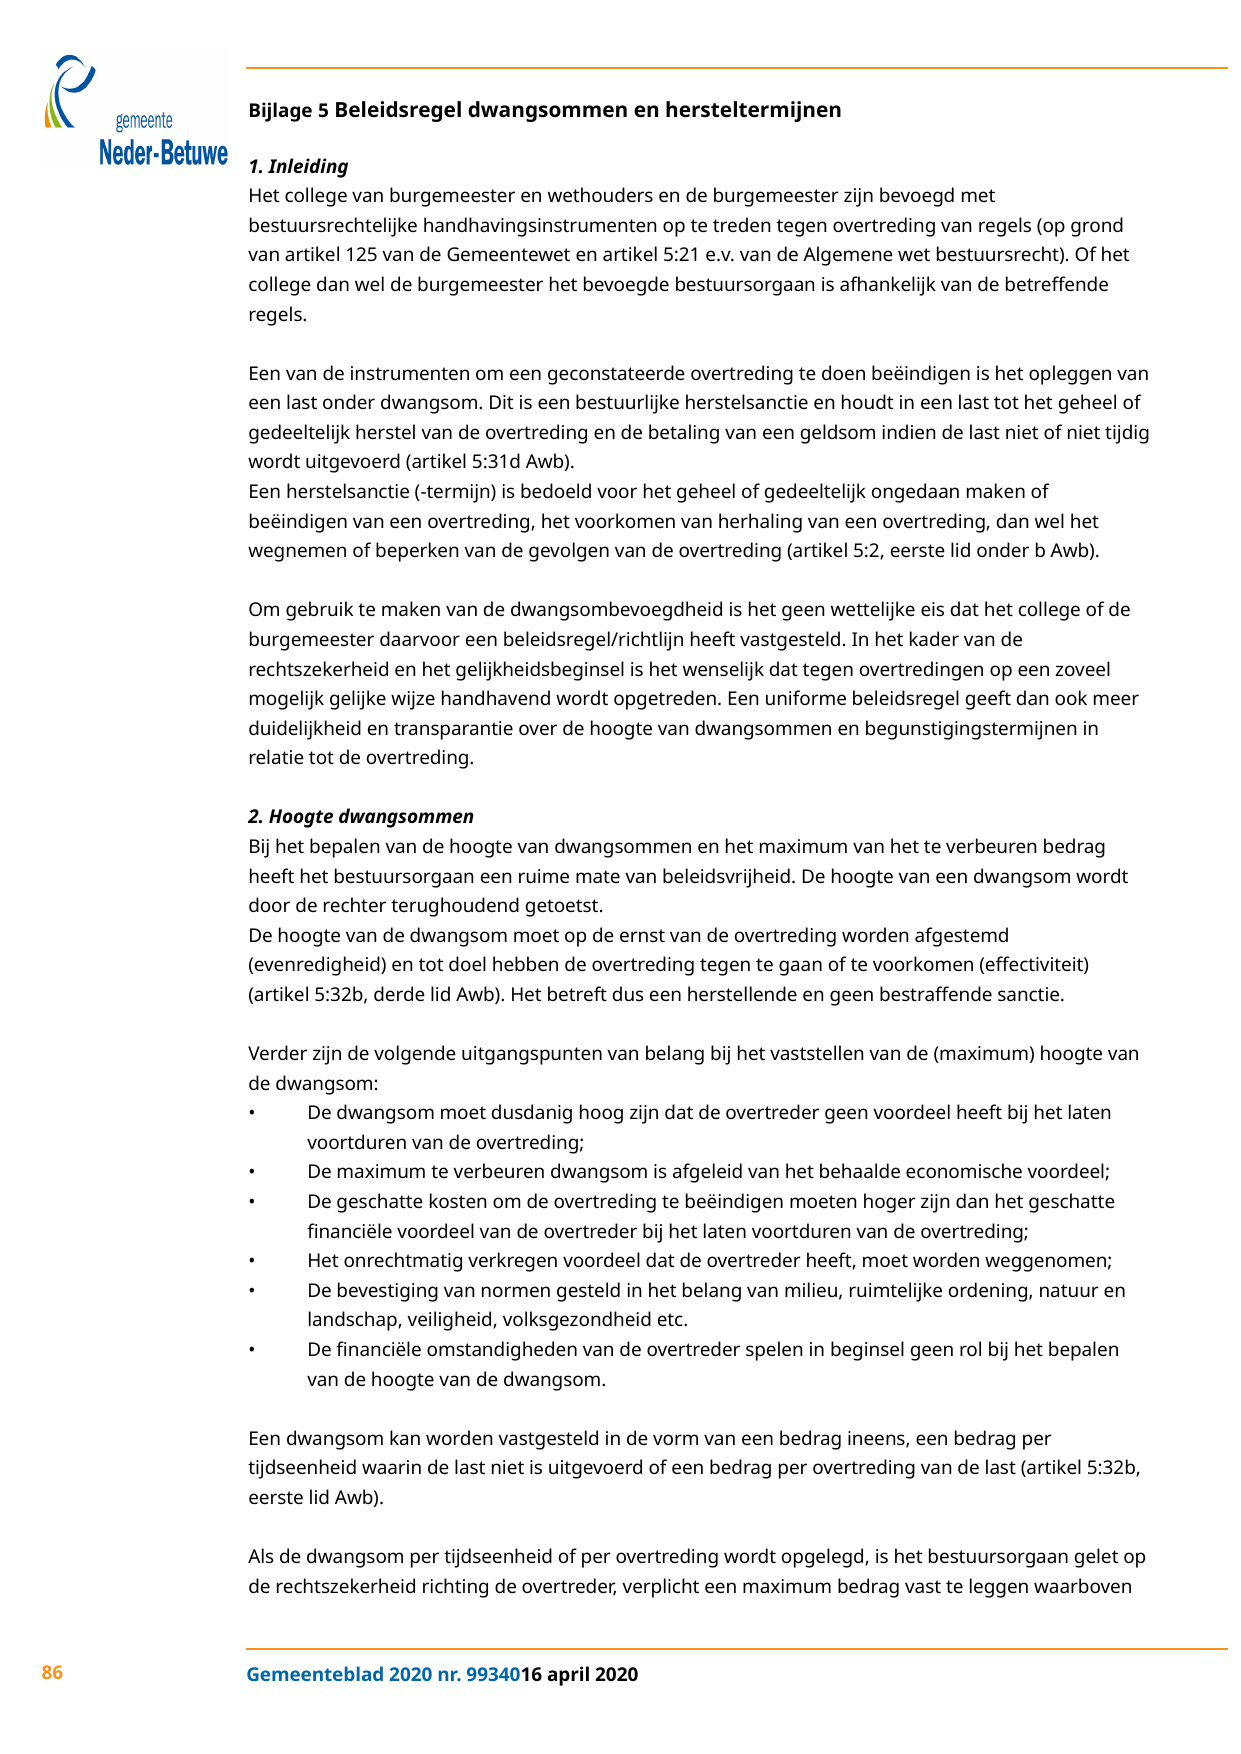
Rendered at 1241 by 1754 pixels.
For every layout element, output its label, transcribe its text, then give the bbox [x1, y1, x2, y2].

list Het onrechtmatig verkregen voordeel dat de overtreder heeft, moet worden weggenomen; [248, 1247, 1152, 1273]
text Het college van burgemeester en wethouders en de burgemeester zijn bevoegd met bestuursrechtelijke handhavingsinstrumenten op te treden tegen overtreding van regels (op grond van artikel 125 van de Gemeentewet en artikel 5:21 e.v. van de Algemene wet bestuursrecht). Of het college dan wel de burgemeester het bevoegde bestuursorgaan is afhankelijk van de betreffende regels. [248, 182, 1152, 327]
picture [41, 47, 231, 172]
text Bijlage 5 Beleidsregel dwangsommen en hersteltermijnen [248, 95, 1152, 123]
text Een van de instrumenten om een geconstateerde overtreding te doen beëindigen is het opleggen van een last onder dwangsom. Dit is een bestuurlijke herstelsanctie en houdt in een last tot het geheel of gedeeltelijk herstel van de overtreding en de betaling van een geldsom indien de last niet of niet tijdig wordt uitgevoerd (artikel 5:31d Awb). [248, 360, 1152, 474]
list De dwangsom moet dusdanig hoog zijn dat de overtreder geen voordeel heeft bij het laten voortduren van de overtreding; [248, 1099, 1152, 1155]
list De maximum te verbeuren dwangsom is afgeleid van het behaalde economische voordeel; [248, 1159, 1152, 1184]
list De financiële omstandigheden van de overtreder spelen in beginsel geen rol bij het bepalen van de hoogte van de dwangsom. [248, 1336, 1152, 1392]
text Een dwangsom kan worden vastgesteld in de vorm van een bedrag ineens, een bedrag per tijdseenheid waarin de last niet is uitgevoerd of een bedrag per overtreding van de last (artikel 5:32b, eerste lid Awb). [248, 1425, 1152, 1510]
text Bij het bepalen van de hoogte van dwangsommen en het maximum van het te verbeuren bedrag heeft het bestuursorgaan een ruime mate van beleidsvrijheid. De hoogte van een dwangsom wordt door de rechter terughoudend getoetst. [248, 833, 1152, 918]
text Een herstelsanctie (-termijn) is bedoeld voor het geheel of gedeeltelijk ongedaan maken of beëindigen van een overtreding, het voorkomen van herhaling van een overtreding, dan wel het wegnemen of beperken van de gevolgen van de overtreding (artikel 5:2, eerste lid onder b Awb). [248, 478, 1152, 563]
list De bevestiging van normen gesteld in het belang van milieu, ruimtelijke ordening, natuur en landschap, veiligheid, volksgezondheid etc. [248, 1277, 1152, 1332]
text 2. Hoogte dwangsommen [248, 804, 1152, 829]
text Om gebruik te maken van de dwangsombevoegdheid is het geen wettelijke eis dat het college of de burgemeester daarvoor een beleidsregel/richtlijn heeft vastgesteld. In het kader van de rechtszekerheid en het gelijkheidsbeginsel is het wenselijk dat tegen overtredingen op een zoveel mogelijk gelijke wijze handhavend wordt opgetreden. Een uniforme beleidsregel geeft dan ook meer duidelijkheid en transparantie over de hoogte van dwangsommen en begunstigingstermijnen in relatie tot de overtreding. [248, 597, 1152, 770]
text 1. Inleiding [248, 153, 1152, 179]
text De hoogte van de dwangsom moet op de ernst van de overtreding worden afgestemd (evenredigheid) en tot doel hebben de overtreding tegen te gaan of te voorkomen (effectiviteit) (artikel 5:32b, derde lid Awb). Het betreft dus een herstellende en geen bestraffende sanctie. [248, 922, 1152, 1007]
list De geschatte kosten om de overtreding te beëindigen moeten hoger zijn dan het geschatte financiële voordeel van de overtreder bij het laten voortduren van de overtreding; [248, 1188, 1152, 1244]
text Als de dwangsom per tijdseenheid of per overtreding wordt opgelegd, is het bestuursorgaan gelet op de rechtszekerheid richting de overtreder, verplicht een maximum bedrag vast te leggen waarboven [248, 1543, 1152, 1599]
text Verder zijn de volgende uitgangspunten van belang bij het vaststellen van de (maximum) hoogte van de dwangsom: [248, 1040, 1152, 1096]
